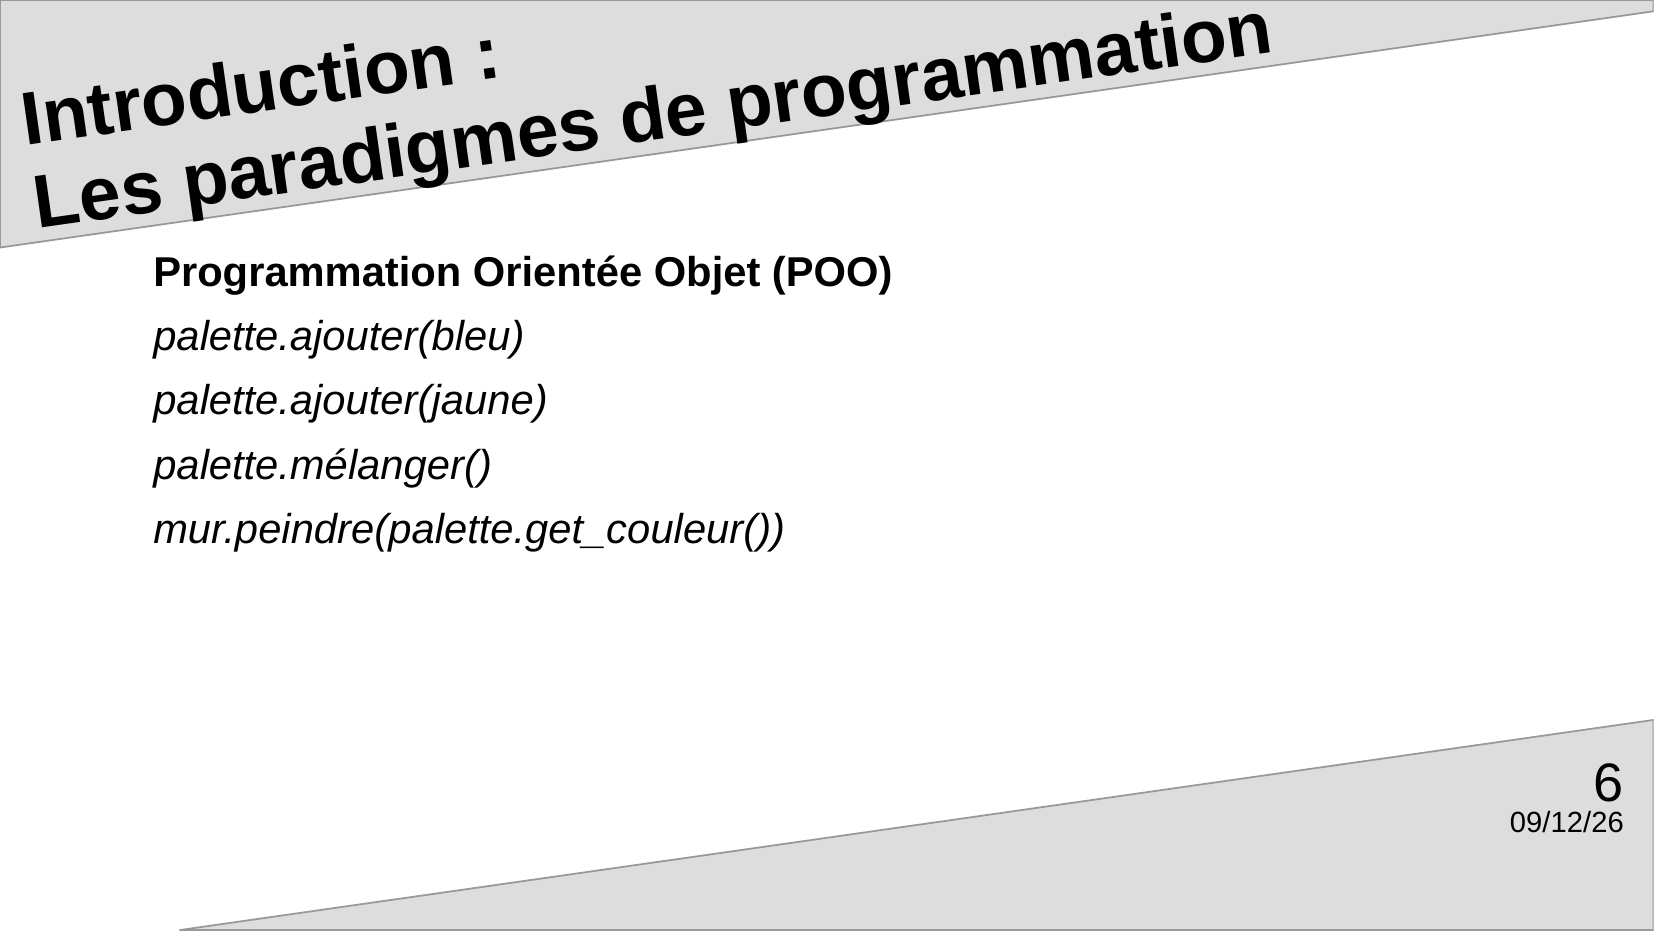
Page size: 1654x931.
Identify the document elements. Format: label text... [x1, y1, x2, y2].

list Programmation Orientée Objet (POO) palette.ajouter(bleu) palette.ajouter(jaune) palette.mélanger() mur.peindre(palette.get_couleur()) [82, 248, 1538, 789]
title Introduction : Les paradigmes de programmation [16, 0, 1502, 245]
